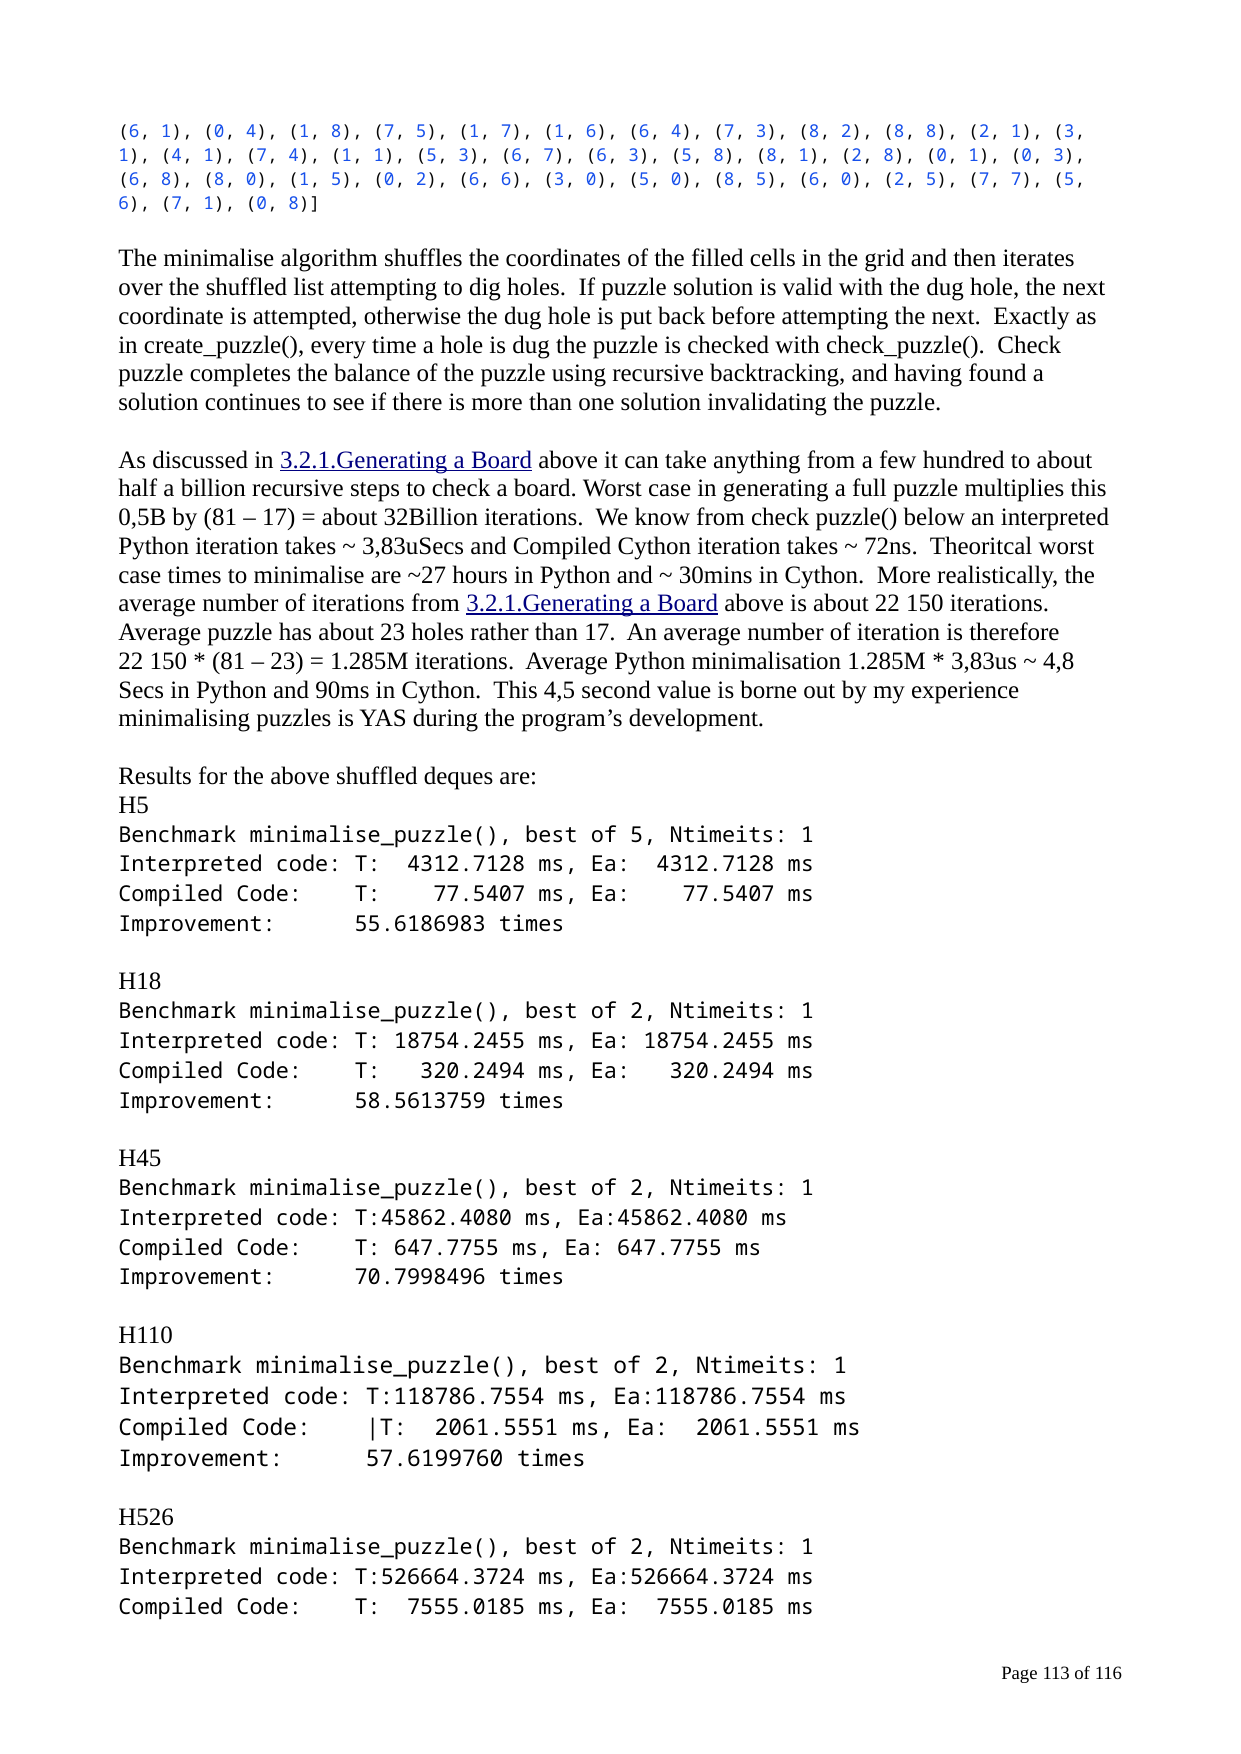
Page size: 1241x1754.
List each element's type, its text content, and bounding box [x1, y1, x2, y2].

text Compiled Code: T: 647.7755 ms, Ea: 647.7755 ms [118, 1231, 1122, 1261]
text Improvement: 57.6199760 times [118, 1442, 1122, 1473]
text Interpreted code: T:118786.7554 ms, Ea:118786.7554 ms [118, 1380, 1122, 1411]
text Benchmark minimalise_puzzle(), best of 2, Ntimeits: 1 [118, 1348, 1122, 1380]
text Improvement: 70.7998496 times [118, 1261, 1122, 1291]
text Benchmark minimalise_puzzle(), best of 2, Ntimeits: 1 [118, 1172, 1122, 1202]
text Compiled Code: |T: 2061.5551 ms, Ea: 2061.5551 ms [118, 1411, 1122, 1442]
text H5 [118, 790, 1122, 818]
text H110 [118, 1320, 1122, 1348]
text H18 [118, 966, 1122, 995]
text Interpreted code: T: 4312.7128 ms, Ea: 4312.7128 ms [118, 848, 1122, 878]
text (6, 1), (0, 4), (1, 8), (7, 5), (1, 7), (1, 6), (6, 4), (7, 3), (8, 2), (8, 8), (2, 1), (3, 1), (4, 1), (7, 4), (1, 1), (5, 3), (6, 7), (6, 3), (5, 8), (8, 1), (2, 8), (0, 1), (0, 3), (6, 8), (8, 0), (1, 5), (0, 2), (6, 6), (3, 0), (5, 0), (8, 5), (6, 0), (2, 5), (7, 7), (5, 6), (7, 1), (0, 8)] [118, 118, 1122, 243]
text H526 [118, 1502, 1122, 1531]
text Interpreted code: T:45862.4080 ms, Ea:45862.4080 ms [118, 1202, 1122, 1231]
text Improvement: 58.5613759 times [118, 1084, 1122, 1114]
text Results for the above shuffled deques are: [118, 761, 1122, 790]
text The minimalise algorithm shuffles the coordinates of the filled cells in the grid and then iterates over the shuffled list attempting to dig holes. If puzzle solution is valid with the dug hole, the next coordinate is attempted, otherwise the dug hole is put back before attempting the next. Exactly as in create_puzzle(), every time a hole is dug the puzzle is checked with check_puzzle(). Check puzzle completes the balance of the puzzle using recursive backtracking, and having found a solution continues to see if there is more than one solution invalidating the puzzle. [118, 243, 1122, 416]
text As discussed in 3.2.1.Generating a Board above it can take anything from a few hundred to about half a billion recursive steps to check a board. Worst case in generating a full puzzle multiplies this 0,5B by (81 – 17) = about 32Billion iterations. We know from check puzzle() below an interpreted Python iteration takes ~ 3,83uSecs and Compiled Cython iteration takes ~ 72ns. Theoritcal worst case times to minimalise are ~27 hours in Python and ~ 30mins in Cython. More realistically, the average number of iterations from 3.2.1.Generating a Board above is about 22 150 iterations. Average puzzle has about 23 holes rather than 17. An average number of iteration is therefore 22 150 * (81 – 23) = 1.285M iterations. Average Python minimalisation 1.285M * 3,83us ~ 4,8 Secs in Python and 90ms in Cython. This 4,5 second value is borne out by my experience minimalising puzzles is YAS during the program’s development. [118, 445, 1122, 732]
text Compiled Code: T: 320.2494 ms, Ea: 320.2494 ms [118, 1055, 1122, 1084]
text Compiled Code: T: 7555.0185 ms, Ea: 7555.0185 ms [118, 1591, 1122, 1620]
text Benchmark minimalise_puzzle(), best of 2, Ntimeits: 1 [118, 995, 1122, 1025]
text Compiled Code: T: 77.5407 ms, Ea: 77.5407 ms [118, 878, 1122, 908]
text Improvement: 55.6186983 times [118, 908, 1122, 938]
text H45 [118, 1143, 1122, 1172]
text Interpreted code: T:526664.3724 ms, Ea:526664.3724 ms [118, 1561, 1122, 1591]
text Benchmark minimalise_puzzle(), best of 5, Ntimeits: 1 [118, 818, 1122, 848]
text Benchmark minimalise_puzzle(), best of 2, Ntimeits: 1 [118, 1531, 1122, 1561]
text Interpreted code: T: 18754.2455 ms, Ea: 18754.2455 ms [118, 1025, 1122, 1055]
